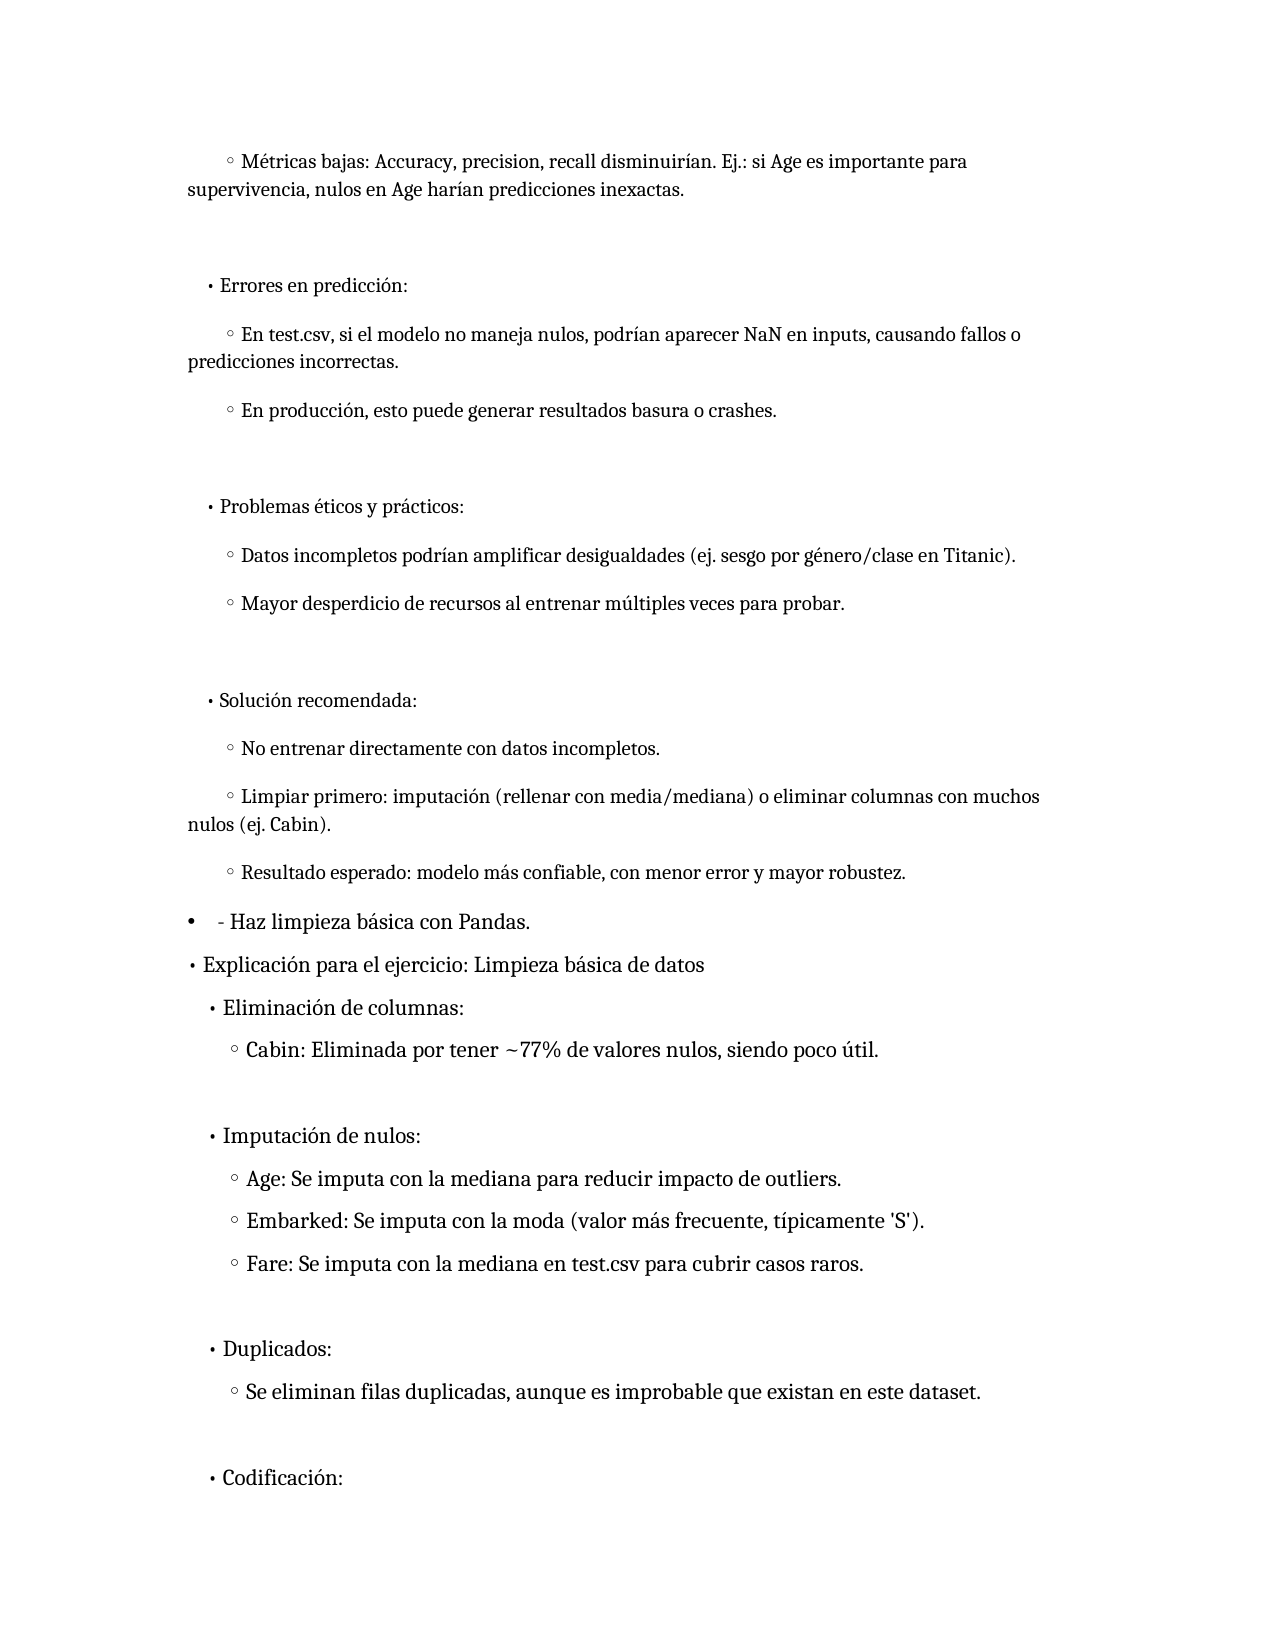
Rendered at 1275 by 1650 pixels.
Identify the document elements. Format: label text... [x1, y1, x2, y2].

text ◦ Se eliminan filas duplicadas, aunque es improbable que existan en este dataset. [187, 1379, 1087, 1405]
text ◦ Datos incompletos podrían amplificar desigualdades (ej. sesgo por género/clase en Titanic). [187, 543, 1087, 567]
text ◦ No entrenar directamente con datos incompletos. [187, 737, 1087, 761]
text ◦ Mayor desperdicio de recursos al entrenar múltiples veces para probar. [187, 592, 1087, 616]
text • Problemas éticos y prácticos: [187, 495, 1087, 519]
text ◦ Resultado esperado: modelo más confiable, con menor error y mayor robustez. [187, 861, 1087, 885]
text ◦ Cabin: Eliminada por tener ~77% de valores nulos, siendo poco útil. [187, 1037, 1087, 1064]
text • Solución recomendada: [187, 688, 1087, 712]
text • Imputación de nulos: [187, 1123, 1087, 1149]
text ◦ Métricas bajas: Accuracy, precision, recall disminuirían. Ej.: si Age es importante para supervivencia, nulos en Age harían predicciones inexactas. [187, 150, 1087, 201]
text • Codificación: [187, 1464, 1087, 1491]
list - Haz limpieza básica con Pandas. [187, 909, 1087, 936]
text ◦ Embarked: Se imputa con la moda (valor más frecuente, típicamente 'S'). [187, 1208, 1087, 1234]
text • Explicación para el ejercicio: Limpieza básica de datos [187, 952, 1087, 978]
text ◦ Fare: Se imputa con la mediana en test.csv para cubrir casos raros. [187, 1251, 1087, 1277]
text ◦ En test.csv, si el modelo no maneja nulos, podrían aparecer NaN en inputs, causando fallos o predicciones incorrectas. [187, 322, 1087, 374]
text ◦ Age: Se imputa con la mediana para reducir impacto de outliers. [187, 1165, 1087, 1192]
text • Errores en predicción: [187, 274, 1087, 298]
text • Eliminación de columnas: [187, 994, 1087, 1021]
text ◦ Limpiar primero: imputación (rellenar con media/mediana) o eliminar columnas con muchos nulos (ej. Cabin). [187, 785, 1087, 836]
text • Duplicados: [187, 1336, 1087, 1363]
text ◦ En producción, esto puede generar resultados basura o crashes. [187, 398, 1087, 422]
